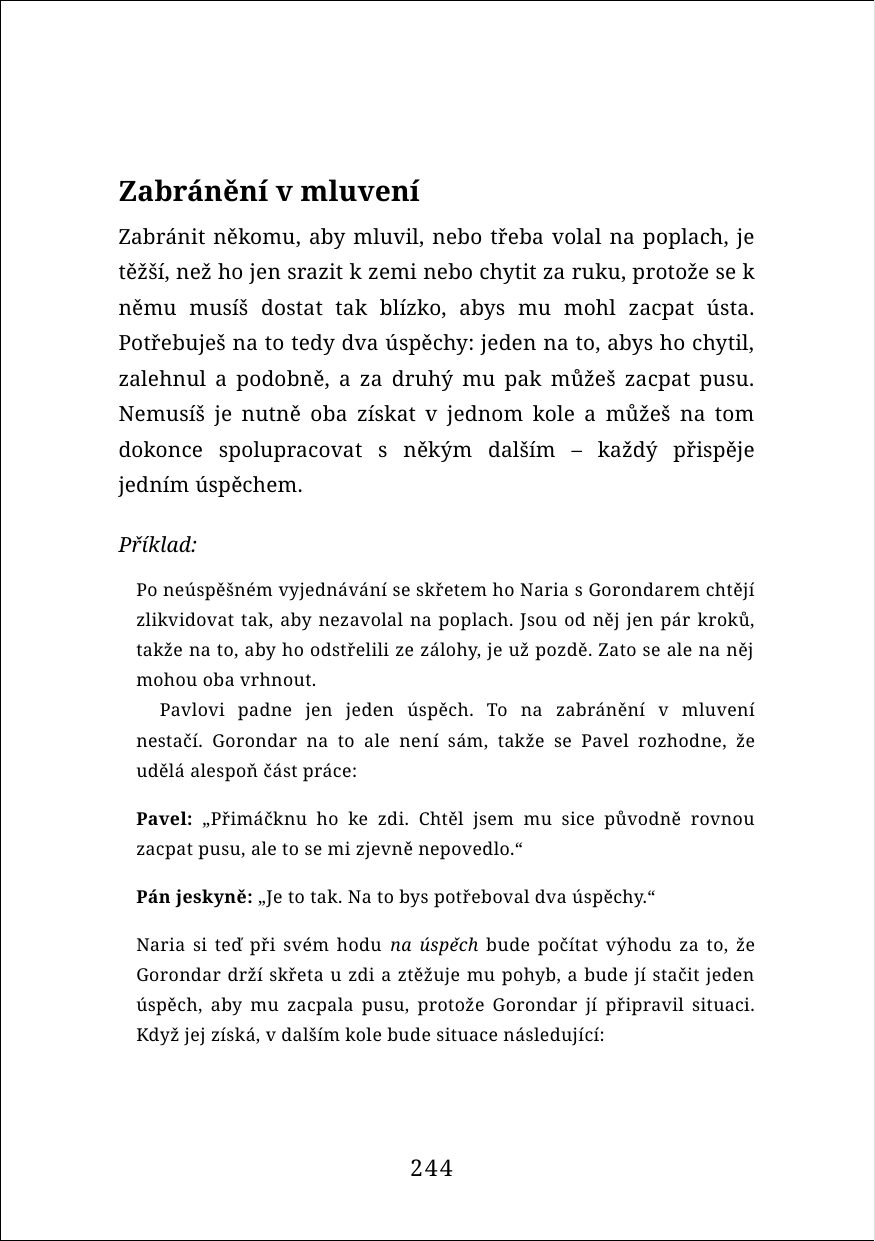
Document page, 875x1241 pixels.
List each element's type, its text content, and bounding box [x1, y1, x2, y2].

text Příklad: [118, 530, 756, 558]
subtitle Zabránění v mluvení [118, 172, 756, 210]
text Naria si teď při svém hodu na úspěch bude počítat výhodu za to, že Gorondar drží skřeta u zdi a ztěžuje mu pohyb, a bude jí stačit jeden úspěch, aby mu zacpala pusu, protože Gorondar jí připravil situaci. Když jej získá, v dalším kole bude situace následující: [136, 932, 756, 1047]
text Po neúspěšném vyjednávání se skřetem ho Naria s Gorondarem chtějí zlikvidovat tak, aby nezavolal na poplach. Jsou od něj jen pár kroků, takže na to, aby ho odstřelili ze zálohy, je už pozdě. Zato se ale na něj mohou oba vrhnout. Pavlovi padne jen jeden úspěch. To na zabránění v mluvení nestačí. Gorondar na to ale není sám, takže se Pavel rozhodne, že udělá alespoň část práce: [136, 577, 756, 782]
text Pán jeskyně: „Je to tak. Na to bys potřeboval dva úspěchy.“ [136, 884, 756, 908]
text Pavel: „Přimáčknu ho ke zdi. Chtěl jsem mu sice původně rovnou zacpat pusu, ale to se mi zjevně nepovedlo.“ [136, 806, 756, 861]
text Zabránit někomu, aby mluvil, nebo třeba volal na poplach, je těžší, než ho jen srazit k zemi nebo chytit za ruku, protože se k němu musíš dostat tak blízko, abys mu mohl zacpat ústa. Potřebuješ na to tedy dva úspěchy: jeden na to, abys ho chytil, zalehnul a podobně, a za druhý mu pak můžeš zacpat pusu. Nemusíš je nutně oba získat v jednom kole a můžeš na tom dokonce spolupracovat s někým dalším – každý přispěje jedním úspěchem. [118, 222, 756, 499]
